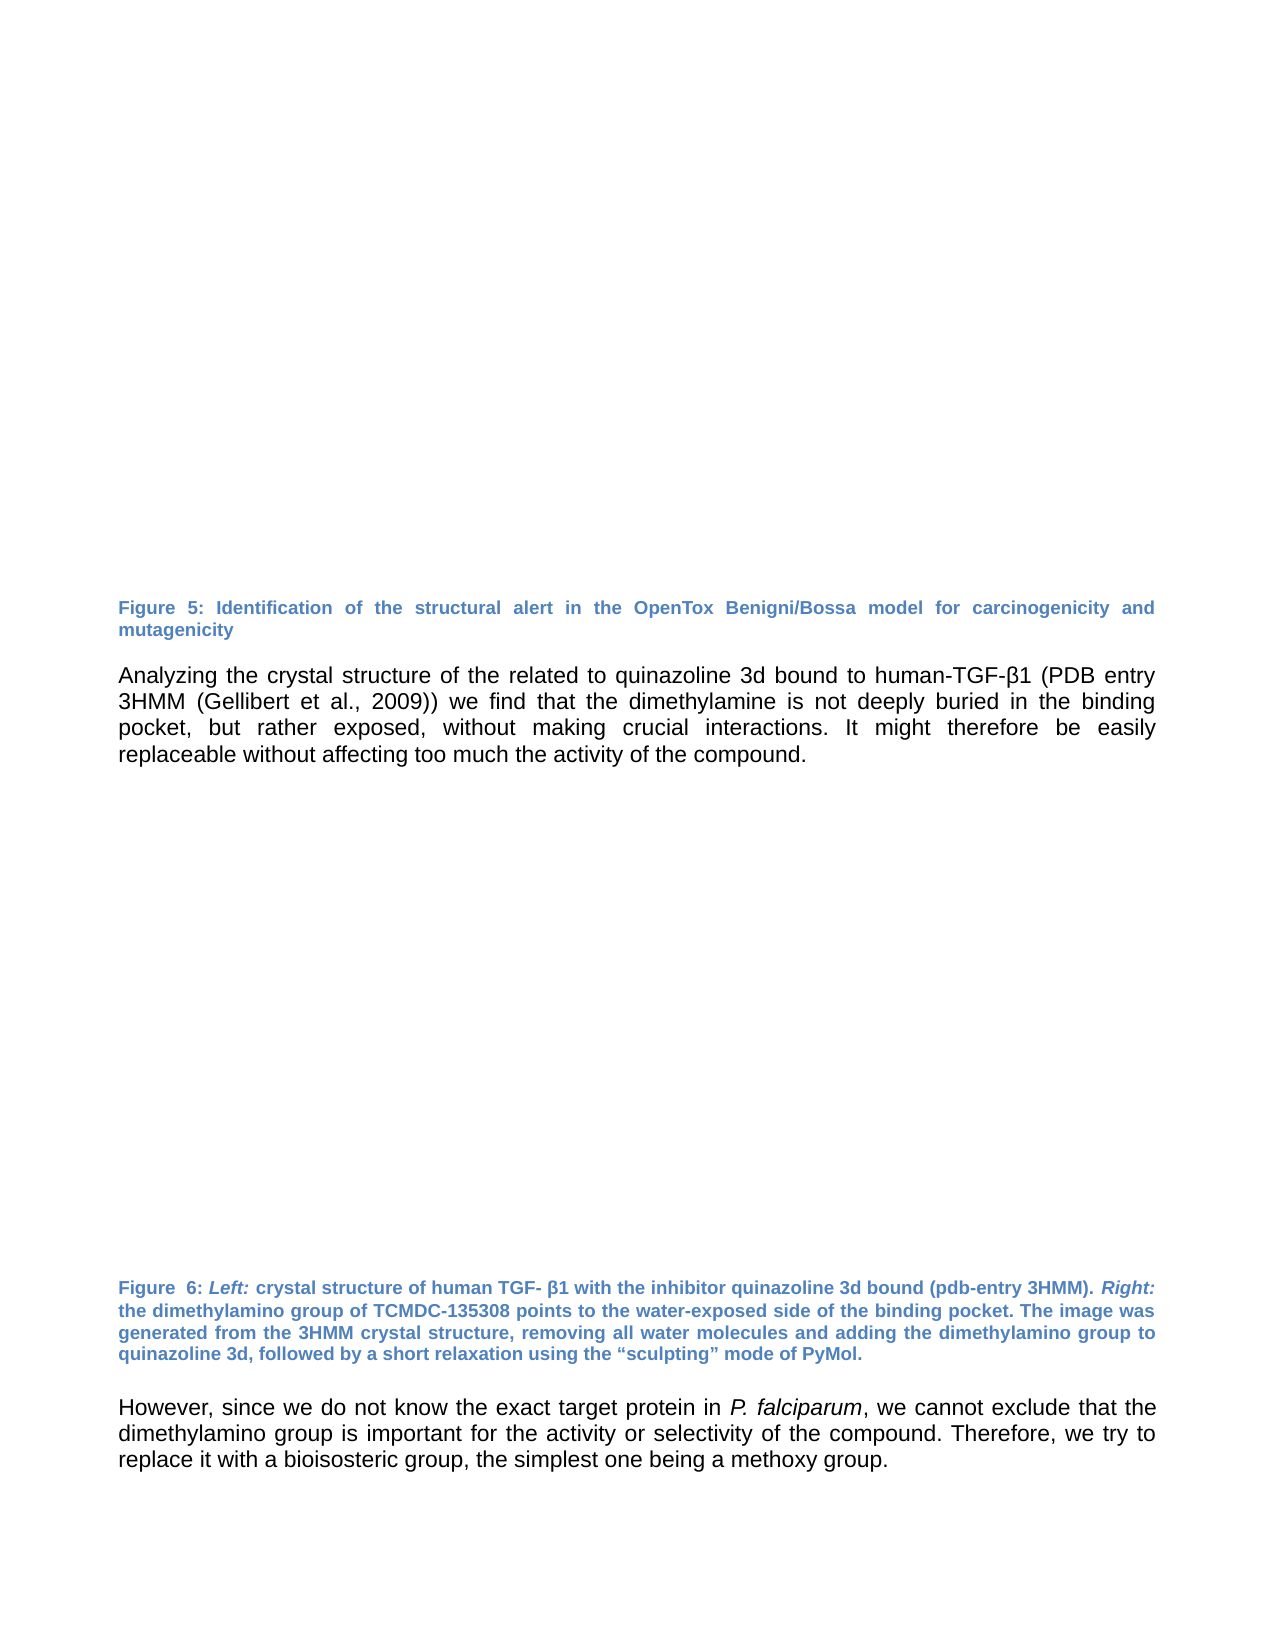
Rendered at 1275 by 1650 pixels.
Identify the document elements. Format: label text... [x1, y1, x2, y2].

text Figure 6: Left: crystal structure of human TGF- β1 with the inhibitor quinazoline 3d bound (pdb-entry 3HMM). Right: the dimethylamino group of TCMDC-135308 points to the water-exposed side of the binding pocket. The image was generated from the 3HMM crystal structure, removing all water molecules and adding the dimethylamino group to quinazoline 3d, followed by a short relaxation using the “sculpting” mode of PyMol. [118, 1271, 1157, 1365]
text Analyzing the crystal structure of the related to quinazoline 3d bound to human-TGF-β1 (PDB entry 3HMM (Gellibert et al., 2009)⁠) we find that the dimethylamine is not deeply buried in the binding pocket, but rather exposed, without making crucial interactions. It might therefore be easily replaceable without affecting too much the activity of the compound. [118, 662, 1157, 767]
text Figure 5: Identification of the structural alert in the OpenTox Benigni/Bossa model for carcinogenicity and mutagenicity [118, 597, 1157, 640]
text However, since we do not know the exact target protein in P. falciparum, we cannot exclude that the dimethylamino group is important for the activity or selectivity of the compound. Therefore, we try to replace it with a bioisosteric group, the simplest one being a methoxy group. [118, 1393, 1157, 1472]
